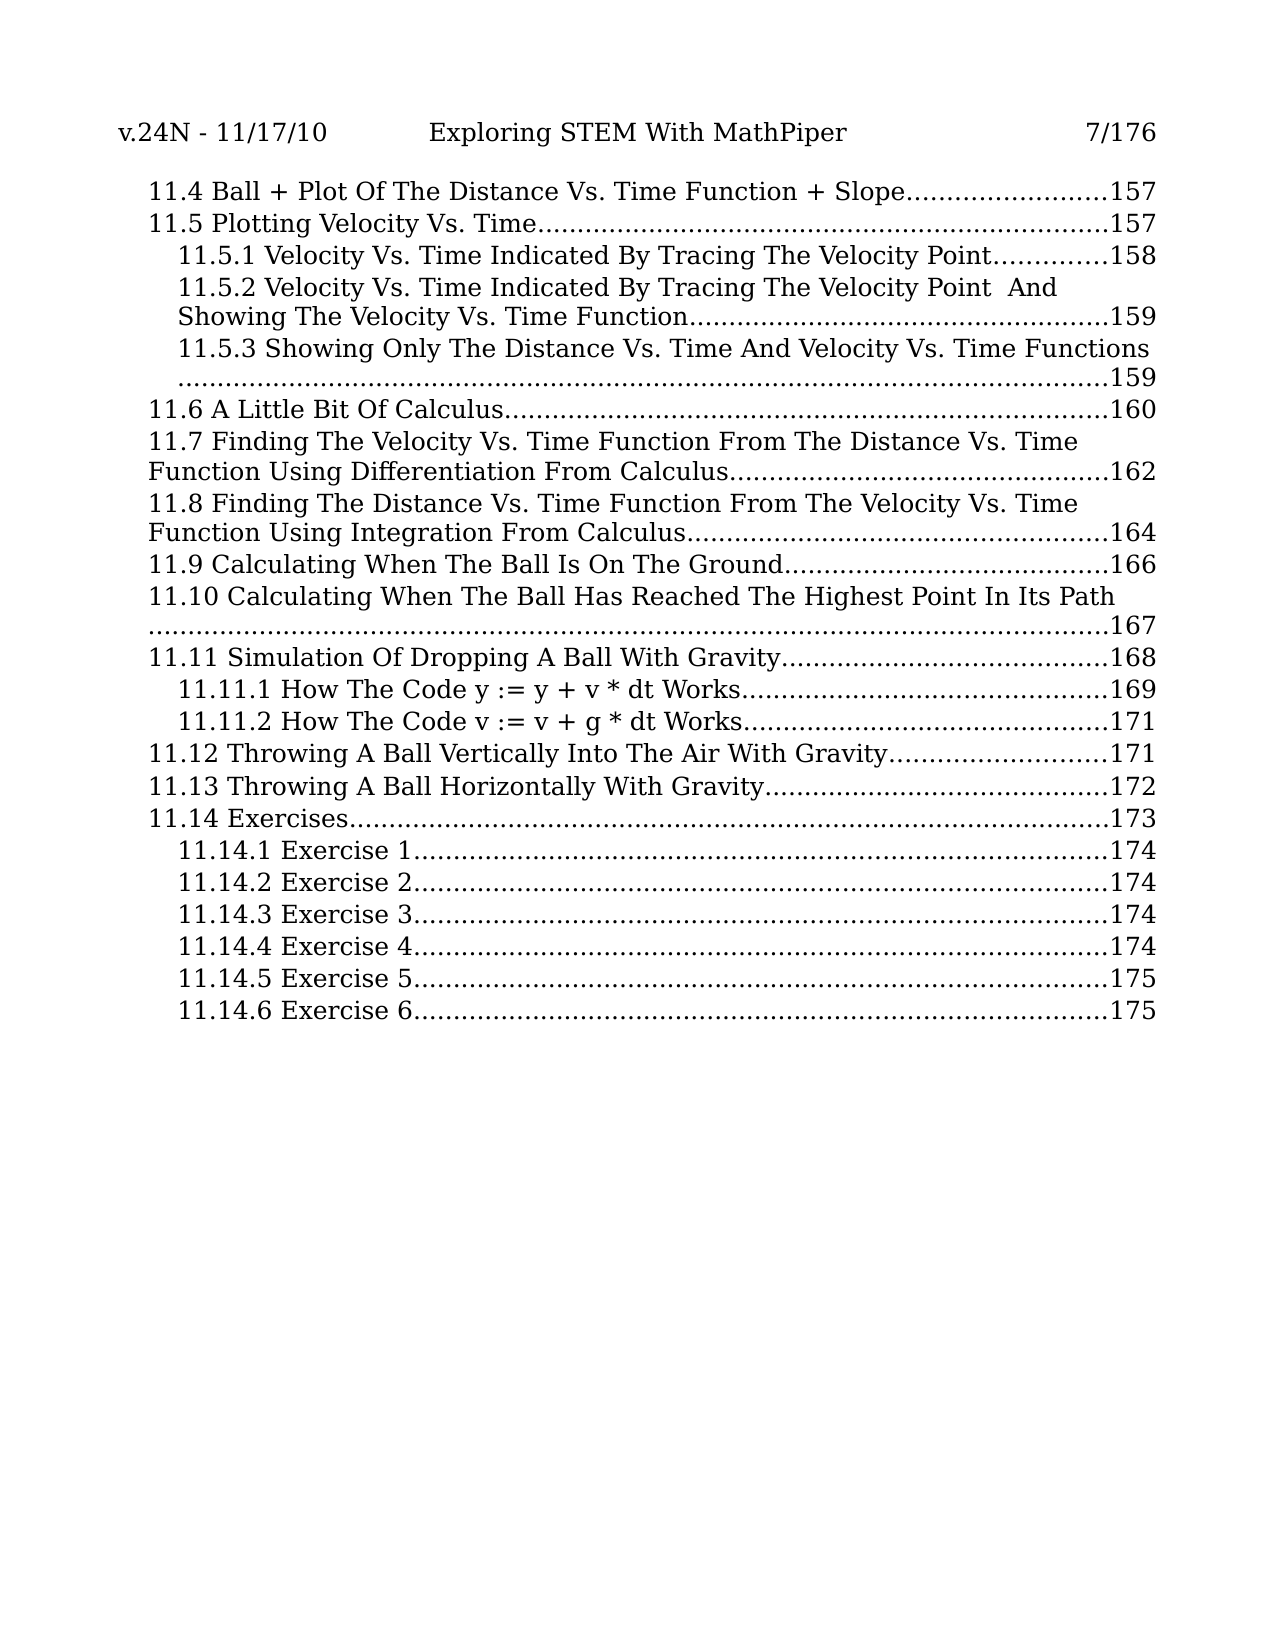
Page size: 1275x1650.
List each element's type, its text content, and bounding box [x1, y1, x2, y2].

text 11.12 Throwing A Ball Vertically Into The Air With Gravity 171 [148, 740, 1157, 769]
text 11.9 Calculating When The Ball Is On The Ground 166 [148, 550, 1157, 579]
text 11.5.2 Velocity Vs. Time Indicated By Tracing The Velocity Point And Showing The Velocity Vs. Time Function 159 [177, 273, 1157, 331]
text 11.14.4 Exercise 4 174 [177, 932, 1157, 961]
text 11.14.1 Exercise 1 174 [177, 836, 1157, 865]
text 11.11.1 How The Code y := y + v * dt Works 169 [177, 676, 1157, 705]
text 11.11.2 How The Code v := v + g * dt Works 171 [177, 708, 1157, 737]
text 11.5.3 Showing Only The Distance Vs. Time And Velocity Vs. Time Functions 159 [177, 334, 1157, 393]
text 11.7 Finding The Velocity Vs. Time Function From The Distance Vs. Time Function Using Differentiation From Calculus 162 [148, 428, 1157, 486]
text 11.8 Finding The Distance Vs. Time Function From The Velocity Vs. Time Function Using Integration From Calculus 164 [148, 489, 1157, 547]
text 11.6 A Little Bit Of Calculus 160 [148, 396, 1157, 425]
text 11.11 Simulation Of Dropping A Ball With Gravity 168 [148, 643, 1157, 673]
text 11.14.3 Exercise 3 174 [177, 900, 1157, 929]
text 11.14.5 Exercise 5 175 [177, 964, 1157, 993]
text 11.13 Throwing A Ball Horizontally With Gravity 172 [148, 772, 1157, 801]
text 11.5.1 Velocity Vs. Time Indicated By Tracing The Velocity Point 158 [177, 241, 1157, 270]
text 11.5 Plotting Velocity Vs. Time 157 [148, 209, 1157, 238]
text 11.14.6 Exercise 6 175 [177, 996, 1157, 1026]
text 11.4 Ball + Plot Of The Distance Vs. Time Function + Slope 157 [148, 177, 1157, 206]
text 11.14 Exercises 173 [148, 804, 1157, 833]
text 11.10 Calculating When The Ball Has Reached The Highest Point In Its Path 167 [148, 582, 1157, 641]
text 11.14.2 Exercise 2 174 [177, 868, 1157, 897]
